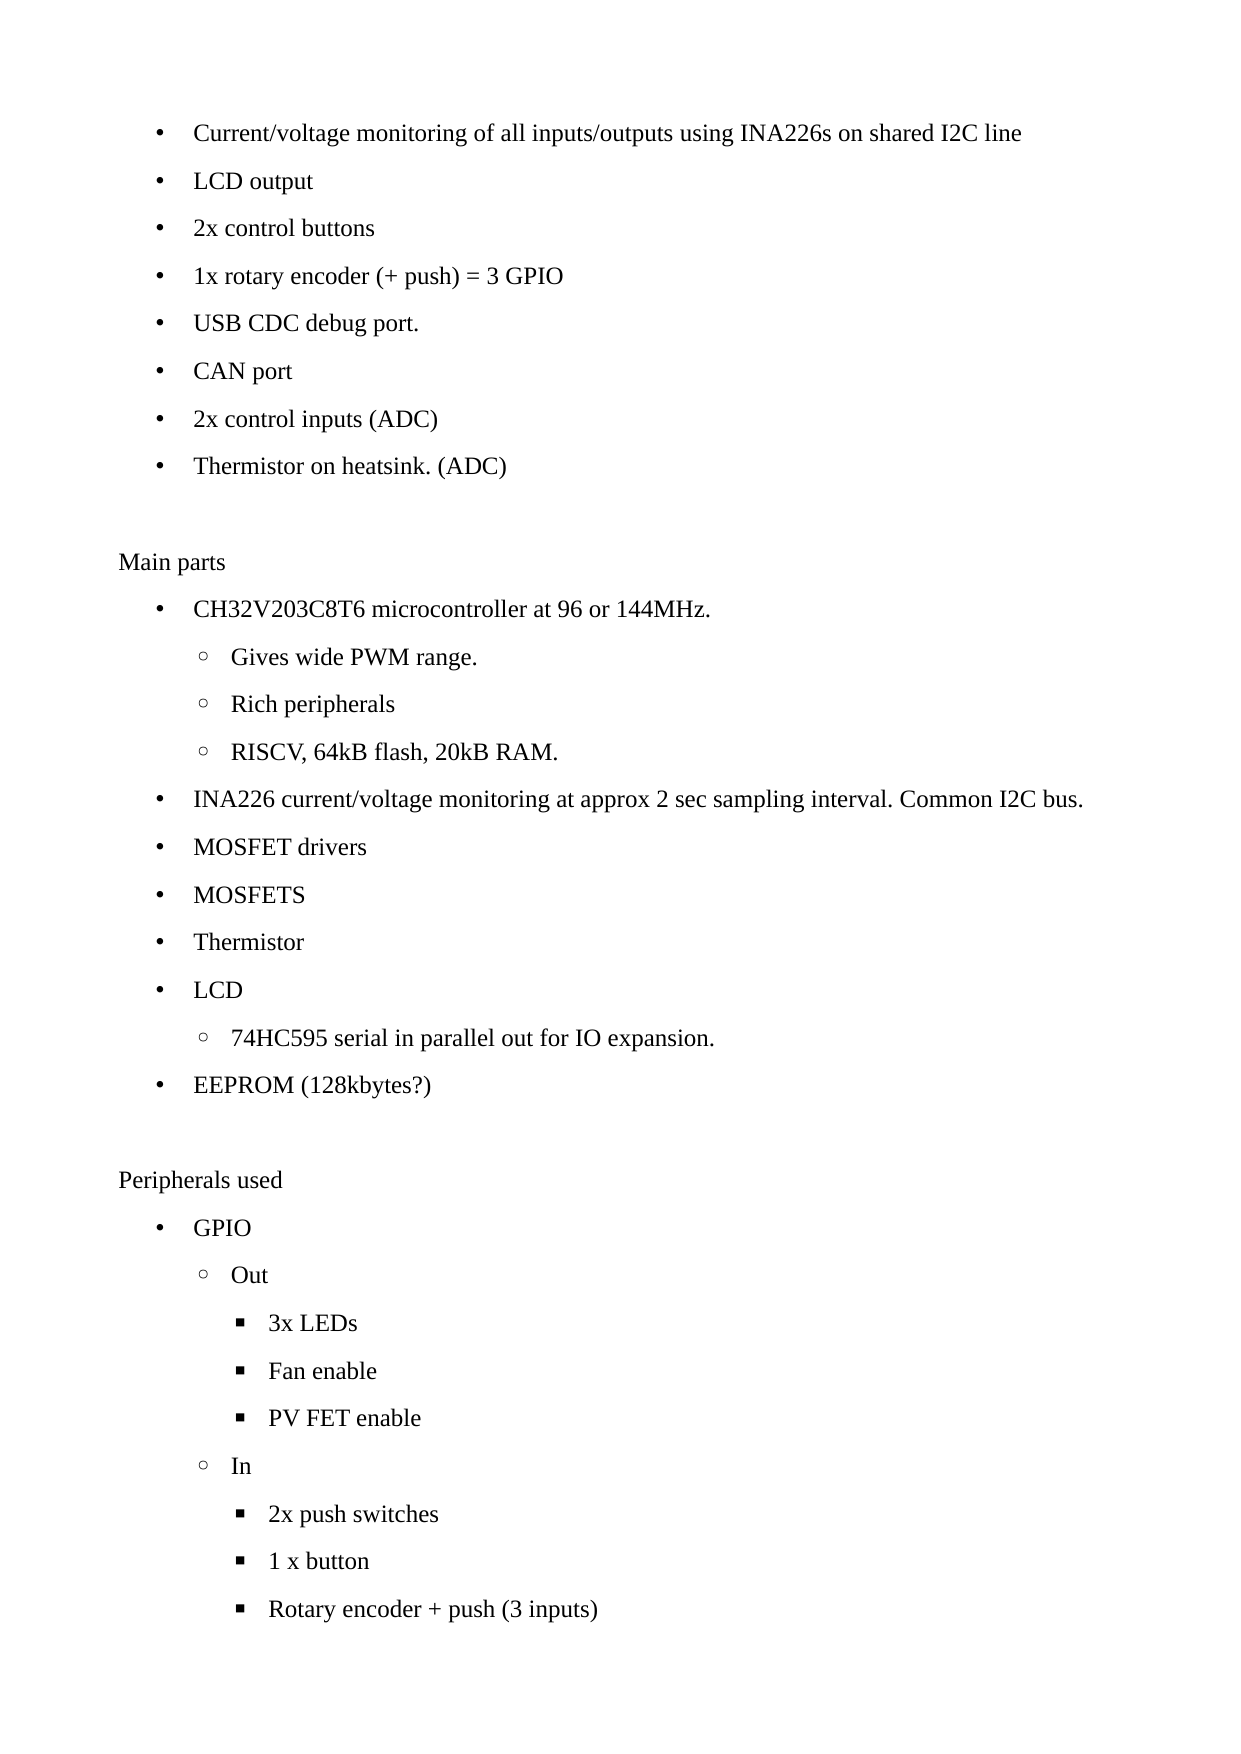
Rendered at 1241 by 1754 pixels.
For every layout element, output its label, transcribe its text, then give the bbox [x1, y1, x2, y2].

list GPIO [156, 1213, 1122, 1242]
list LCD [156, 975, 1122, 1004]
list LCD output [156, 166, 1122, 194]
list 2x push switches [231, 1499, 1122, 1527]
text Peripherals used [118, 1165, 1122, 1194]
list Out [193, 1261, 1122, 1289]
text Main parts [118, 547, 1122, 575]
list Rich peripherals [193, 689, 1122, 718]
list CAN port [156, 356, 1122, 385]
list Thermistor on heatsink. (ADC) [156, 451, 1122, 480]
list 3x LEDs [231, 1308, 1122, 1337]
list In [193, 1451, 1122, 1480]
list RISCV, 64kB flash, 20kB RAM. [193, 737, 1122, 766]
list Gives wide PWM range. [193, 642, 1122, 671]
list Thermistor [156, 927, 1122, 956]
list INA226 current/voltage monitoring at approx 2 sec sampling interval. Common I2C bus. [156, 784, 1122, 813]
list MOSFETS [156, 880, 1122, 908]
list PV FET enable [231, 1403, 1122, 1432]
list Rotary encoder + push (3 inputs) [231, 1594, 1122, 1623]
list 2x control inputs (ADC) [156, 404, 1122, 432]
list Fan enable [231, 1356, 1122, 1384]
list USB CDC debug port. [156, 308, 1122, 337]
list EEPROM (128kbytes?) [156, 1070, 1122, 1099]
list 1 x button [231, 1546, 1122, 1575]
list MOSFET drivers [156, 832, 1122, 861]
list 74HC595 serial in parallel out for IO expansion. [193, 1023, 1122, 1051]
list 2x control buttons [156, 213, 1122, 242]
list CH32V203C8T6 microcontroller at 96 or 144MHz. [156, 594, 1122, 623]
list 1x rotary encoder (+ push) = 3 GPIO [156, 261, 1122, 290]
list Current/voltage monitoring of all inputs/outputs using INA226s on shared I2C line [156, 118, 1122, 147]
